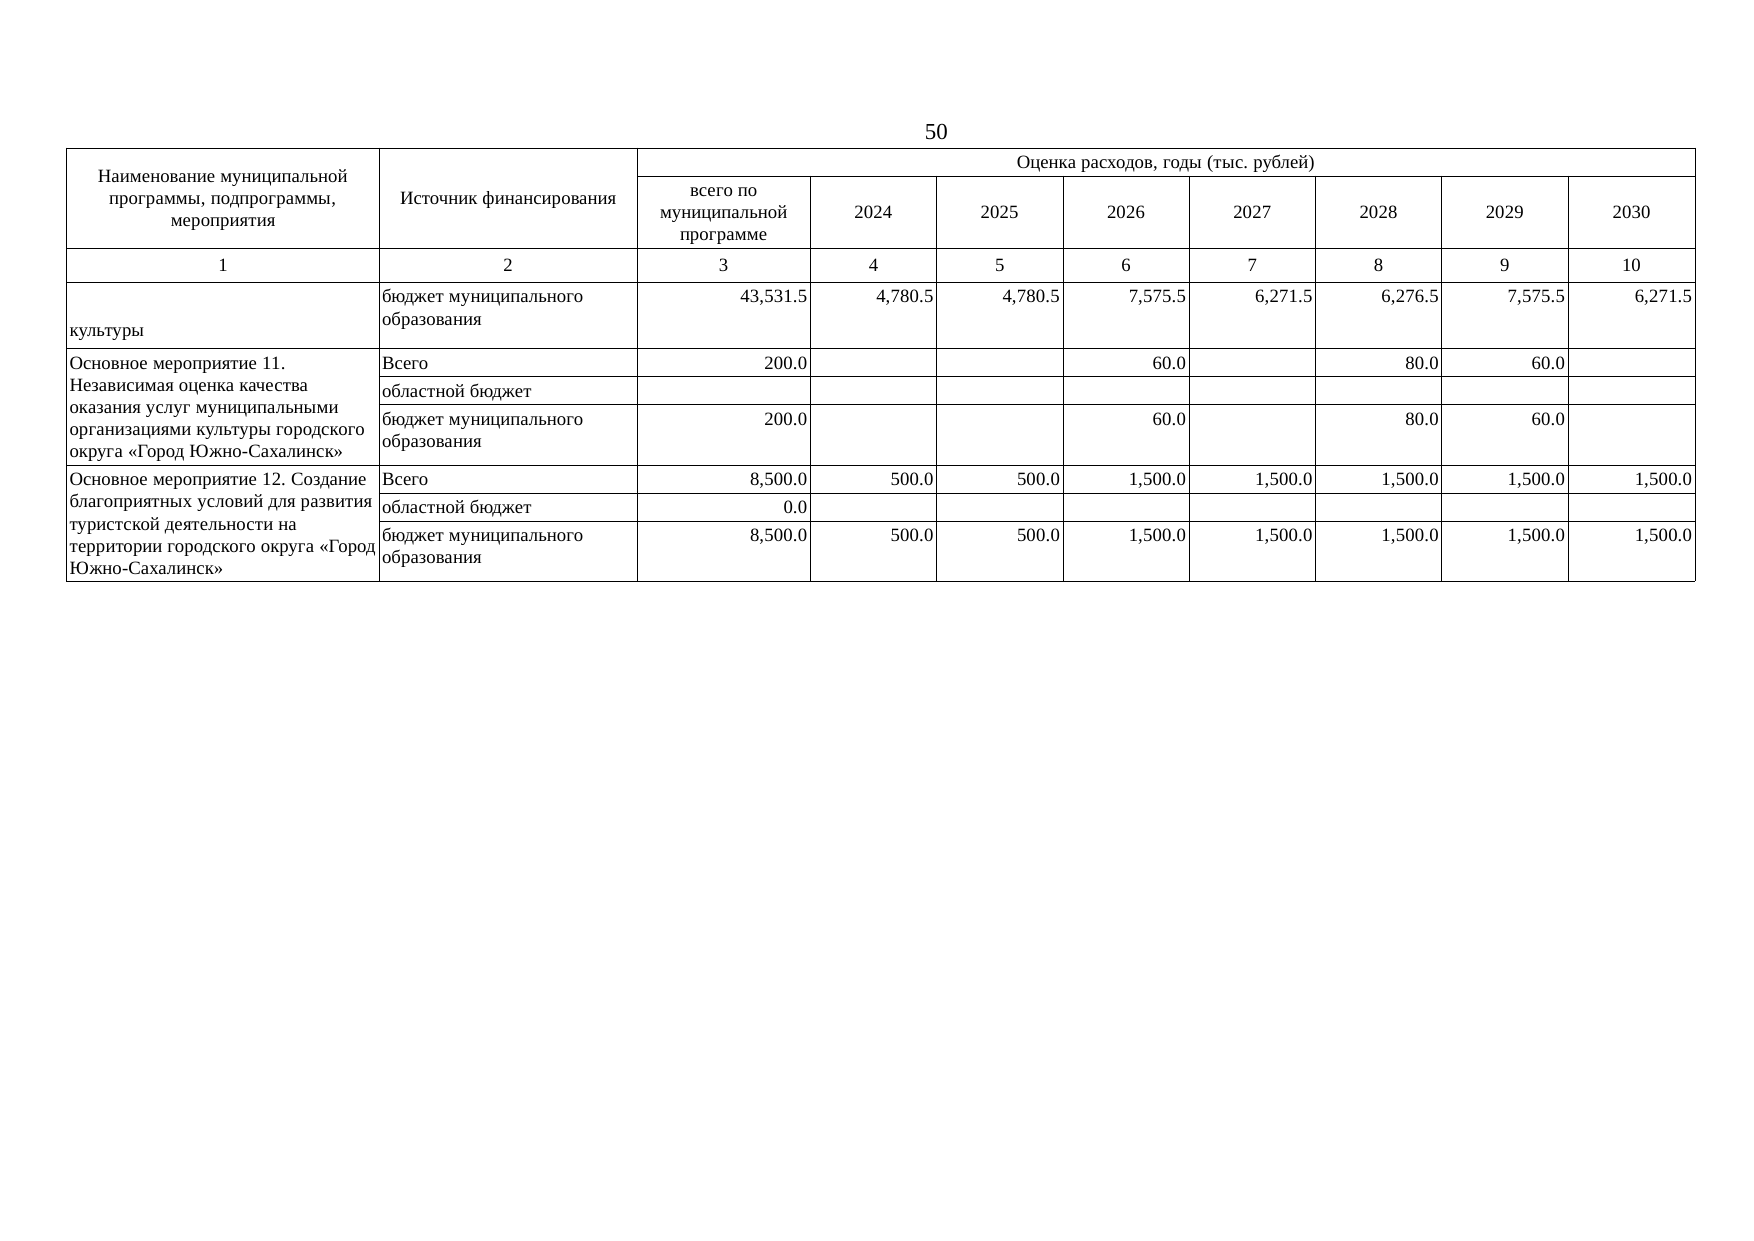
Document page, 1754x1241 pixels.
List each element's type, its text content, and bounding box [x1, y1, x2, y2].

table_cell 1 [67, 249, 379, 282]
table_cell 3 [638, 249, 810, 282]
table_cell 500,0 [811, 466, 936, 493]
table_cell всего по муниципальной программе [638, 177, 810, 248]
table_cell [1316, 494, 1441, 521]
table_cell Всего [380, 466, 637, 493]
table_cell 60,0 [1442, 405, 1568, 465]
table_cell 5 [937, 249, 1063, 282]
table_cell [811, 494, 936, 521]
table_header Наименование муниципальной программы, подпрограммы, мероприятия [67, 149, 379, 248]
table_cell 2029 [1442, 177, 1568, 248]
table_cell Всего [380, 349, 637, 376]
table_cell 80,0 [1316, 405, 1441, 465]
table_cell [1190, 494, 1315, 521]
table_cell 2 [380, 249, 637, 282]
table_cell 2028 [1316, 177, 1441, 248]
table_cell 500,0 [937, 466, 1063, 493]
table_cell 1 500,0 [1442, 522, 1568, 581]
table_cell [937, 405, 1063, 465]
table_cell бюджет муниципального образования [380, 283, 637, 348]
table_cell 2030 [1569, 177, 1695, 248]
table_cell 1 500,0 [1569, 466, 1695, 493]
table_cell 7 [1190, 249, 1315, 282]
table_cell [1316, 377, 1441, 404]
table_cell 60,0 [1064, 349, 1189, 376]
table_cell [1190, 405, 1315, 465]
table_cell 500,0 [937, 522, 1063, 581]
table_cell 4 780,5 [937, 283, 1063, 348]
table_cell 7 575,5 [1064, 283, 1189, 348]
table_cell 6 271,5 [1190, 283, 1315, 348]
table_cell 80,0 [1316, 349, 1441, 376]
table_header Источник финансирования [380, 149, 637, 248]
table_cell 1 500,0 [1064, 466, 1189, 493]
table_cell [1190, 377, 1315, 404]
table_cell 4 780,5 [811, 283, 936, 348]
table_cell [937, 494, 1063, 521]
table_cell 200,0 [638, 349, 810, 376]
table_cell Основное мероприятие 12. Создание благоприятных условий для развития туристской деятельности на территории городского округа «Город Южно-Сахалинск» [67, 466, 379, 581]
table_cell 1 500,0 [1442, 466, 1568, 493]
table_cell 200,0 [638, 405, 810, 465]
table_cell 8 [1316, 249, 1441, 282]
table_cell 500,0 [811, 522, 936, 581]
table_cell 1 500,0 [1316, 466, 1441, 493]
table_cell [811, 377, 936, 404]
table_cell 1 500,0 [1569, 522, 1695, 581]
table_cell 6 [1064, 249, 1189, 282]
table_cell 43 531,5 [638, 283, 810, 348]
table_cell бюджет муниципального образования [380, 405, 637, 465]
table_cell 1 500,0 [1190, 466, 1315, 493]
table_cell [1442, 494, 1568, 521]
table_cell [937, 377, 1063, 404]
table_cell областной бюджет [380, 377, 637, 404]
table_cell 4 [811, 249, 936, 282]
table_header Оценка расходов, годы (тыс. рублей) [638, 149, 1695, 176]
table_cell 2025 [937, 177, 1063, 248]
table_cell [1442, 377, 1568, 404]
table_cell 6 276,5 [1316, 283, 1441, 348]
table_cell [1064, 494, 1189, 521]
table_cell 10 [1569, 249, 1695, 282]
table_cell [1064, 377, 1189, 404]
table_cell 0,0 [638, 494, 810, 521]
table_cell 60,0 [1064, 405, 1189, 465]
table_cell культуры [67, 283, 379, 348]
table_cell бюджет муниципального образования [380, 522, 637, 581]
table_cell 60,0 [1442, 349, 1568, 376]
table_cell 1 500,0 [1064, 522, 1189, 581]
table_cell [1569, 494, 1695, 521]
table_cell 7 575,5 [1442, 283, 1568, 348]
table_cell 8 500,0 [638, 466, 810, 493]
table_cell [638, 377, 810, 404]
table_cell 1 500,0 [1190, 522, 1315, 581]
table_cell [811, 349, 936, 376]
table_cell 2027 [1190, 177, 1315, 248]
table_cell [1569, 377, 1695, 404]
table_cell 2024 [811, 177, 936, 248]
table_cell [811, 405, 936, 465]
table_cell Основное мероприятие 11. Независимая оценка качества оказания услуг муниципальными организациями культуры городского округа «Город Южно-Сахалинск» [67, 349, 379, 465]
table_cell 1 500,0 [1316, 522, 1441, 581]
table_cell 8 500,0 [638, 522, 810, 581]
table_cell областной бюджет [380, 494, 637, 521]
table_cell [1190, 349, 1315, 376]
table_cell [1569, 349, 1695, 376]
table_cell [1569, 405, 1695, 465]
table_cell 2026 [1064, 177, 1189, 248]
table_cell 9 [1442, 249, 1568, 282]
table_cell [937, 349, 1063, 376]
table_cell 6 271,5 [1569, 283, 1695, 348]
